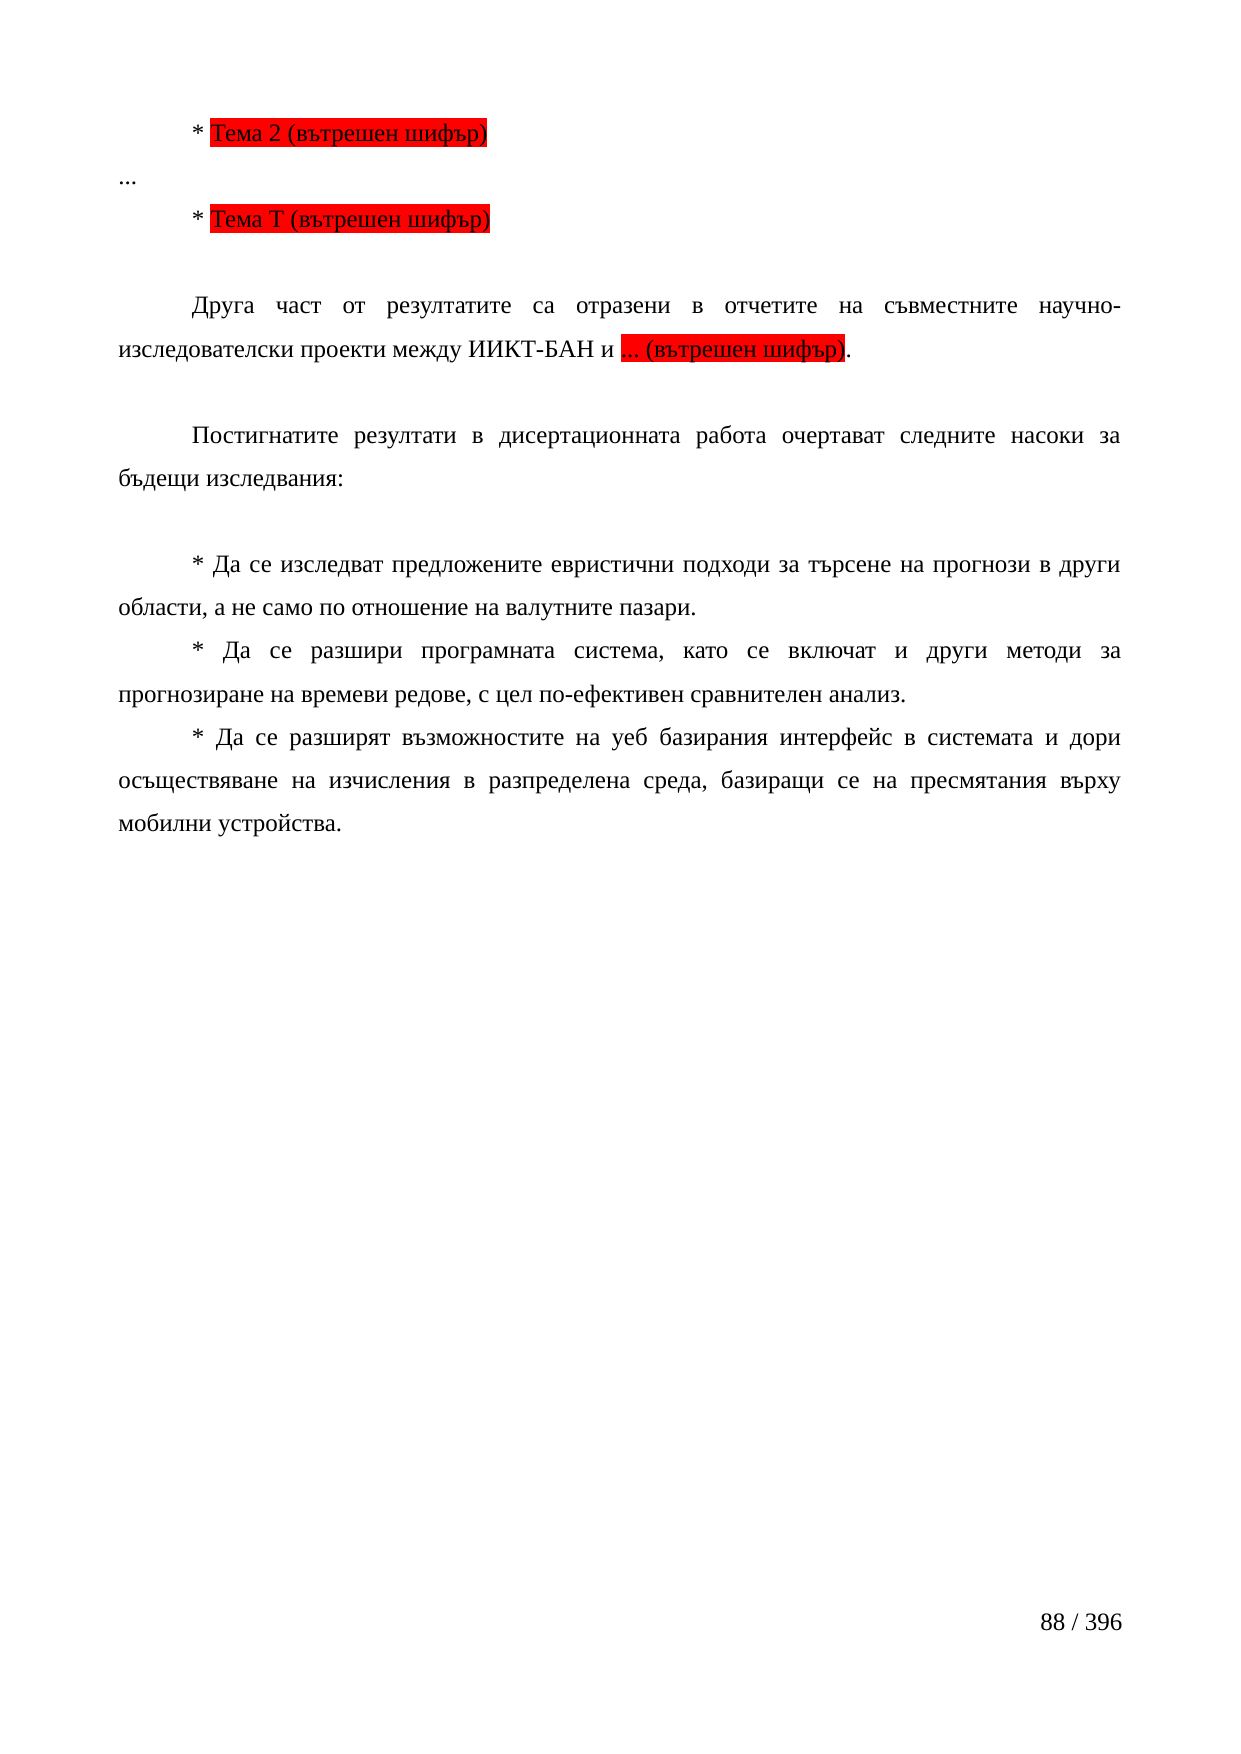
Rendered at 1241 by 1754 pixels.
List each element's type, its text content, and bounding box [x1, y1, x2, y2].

text Постигнатите резултати в дисертационната работа очертават следните насоки за бъдещи изследвания: [118, 420, 1122, 492]
text * Тема Т (вътрешен шифър) [118, 204, 1122, 233]
text ... [118, 161, 1122, 190]
text * Да се разшири програмната система, като се включат и други методи за прогнозиране на времеви редове, с цел по-ефективен сравнителен анализ. [118, 636, 1122, 707]
text * Тема 2 (вътрешен шифър) [118, 118, 1122, 147]
text * Да се разширят възможностите на уеб базирания интерфейс в системата и дори осъществяване на изчисления в разпределена среда, базиращи се на пресмятания върху мобилни устройства. [118, 722, 1122, 837]
text Друга част от резултатите са отразени в отчетите на съвместните научно-изследователски проекти между ИИКТ-БАН и ... (вътрешен шифър). [118, 291, 1122, 362]
text * Да се изследват предложените евристични подходи за търсене на прогнози в други области, а не само по отношение на валутните пазари. [118, 549, 1122, 621]
